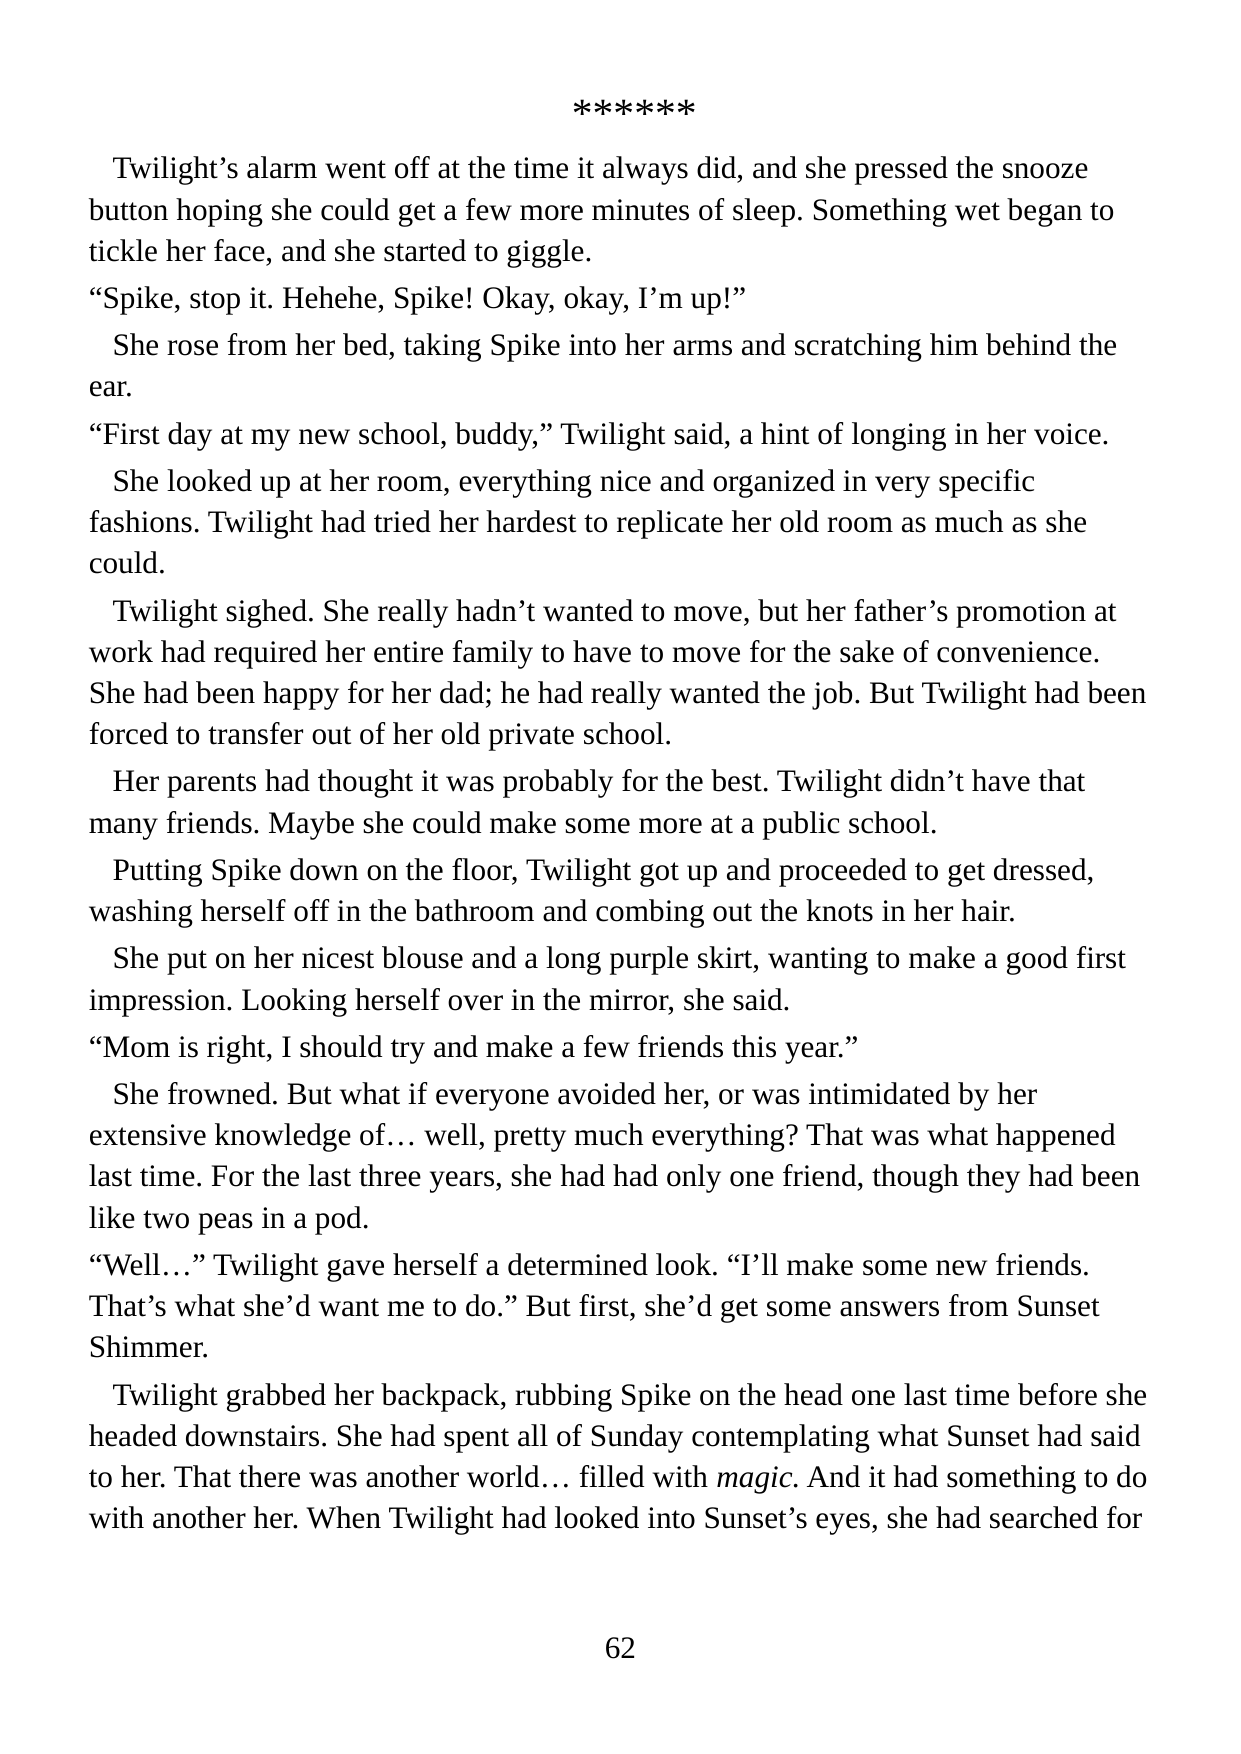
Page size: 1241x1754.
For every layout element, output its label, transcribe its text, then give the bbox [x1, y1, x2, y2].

text She put on her nicest blouse and a long purple skirt, wanting to make a good first impression. Looking herself over in the mirror, she said. [88, 939, 1152, 1017]
text ****** [88, 88, 1152, 136]
text “First day at my new school, buddy,” Twilight said, a hint of longing in her voice. [88, 415, 1152, 451]
text She looked up at her room, everything nice and organized in very specific fashions. Twilight had tried her hardest to replicate her old room as much as she could. [88, 462, 1152, 581]
text “Spike, stop it. Hehehe, Spike! Okay, okay, I’m up!” [88, 279, 1152, 315]
text Putting Spike down on the floor, Twilight got up and proceeded to get dressed, washing herself off in the bathroom and combing out the knots in her hair. [88, 851, 1152, 928]
text She rose from her bed, taking Spike into her arms and scratching him behind the ear. [88, 326, 1152, 404]
text “Well…” Twilight gave herself a determined look. “I’ll make some new friends. That’s what she’d want me to do.” But first, she’d get some answers from Sunset Shimmer. [88, 1246, 1152, 1364]
text Twilight’s alarm went off at the time it always did, and she pressed the snooze button hoping she could get a few more minutes of sleep. Something wet began to tickle her face, and she started to giggle. [88, 149, 1152, 268]
text Her parents had thought it was probably for the best. Twilight didn’t have that many friends. Maybe she could make some more at a public school. [88, 763, 1152, 840]
text She frowned. But what if everyone avoided her, or was intimidated by her extensive knowledge of… well, pretty much everything? That was what happened last time. For the last three years, she had had only one friend, though they had been like two peas in a pod. [88, 1075, 1152, 1235]
text Twilight sighed. She really hadn’t wanted to move, but her father’s promotion at work had required her entire family to have to move for the sake of convenience. She had been happy for her dad; he had really wanted the job. But Twilight had been forced to transfer out of her old private school. [88, 592, 1152, 751]
text “Mom is right, I should try and make a few friends this year.” [88, 1028, 1152, 1064]
text Twilight grabbed her backpack, rubbing Spike on the head one last time before she headed downstairs. She had spent all of Sunday contemplating what Sunset had said to her. That there was another world… filled with magic. And it had something to do with another her. When Twilight had looked into Sunset’s eyes, she had searched for [88, 1376, 1152, 1536]
